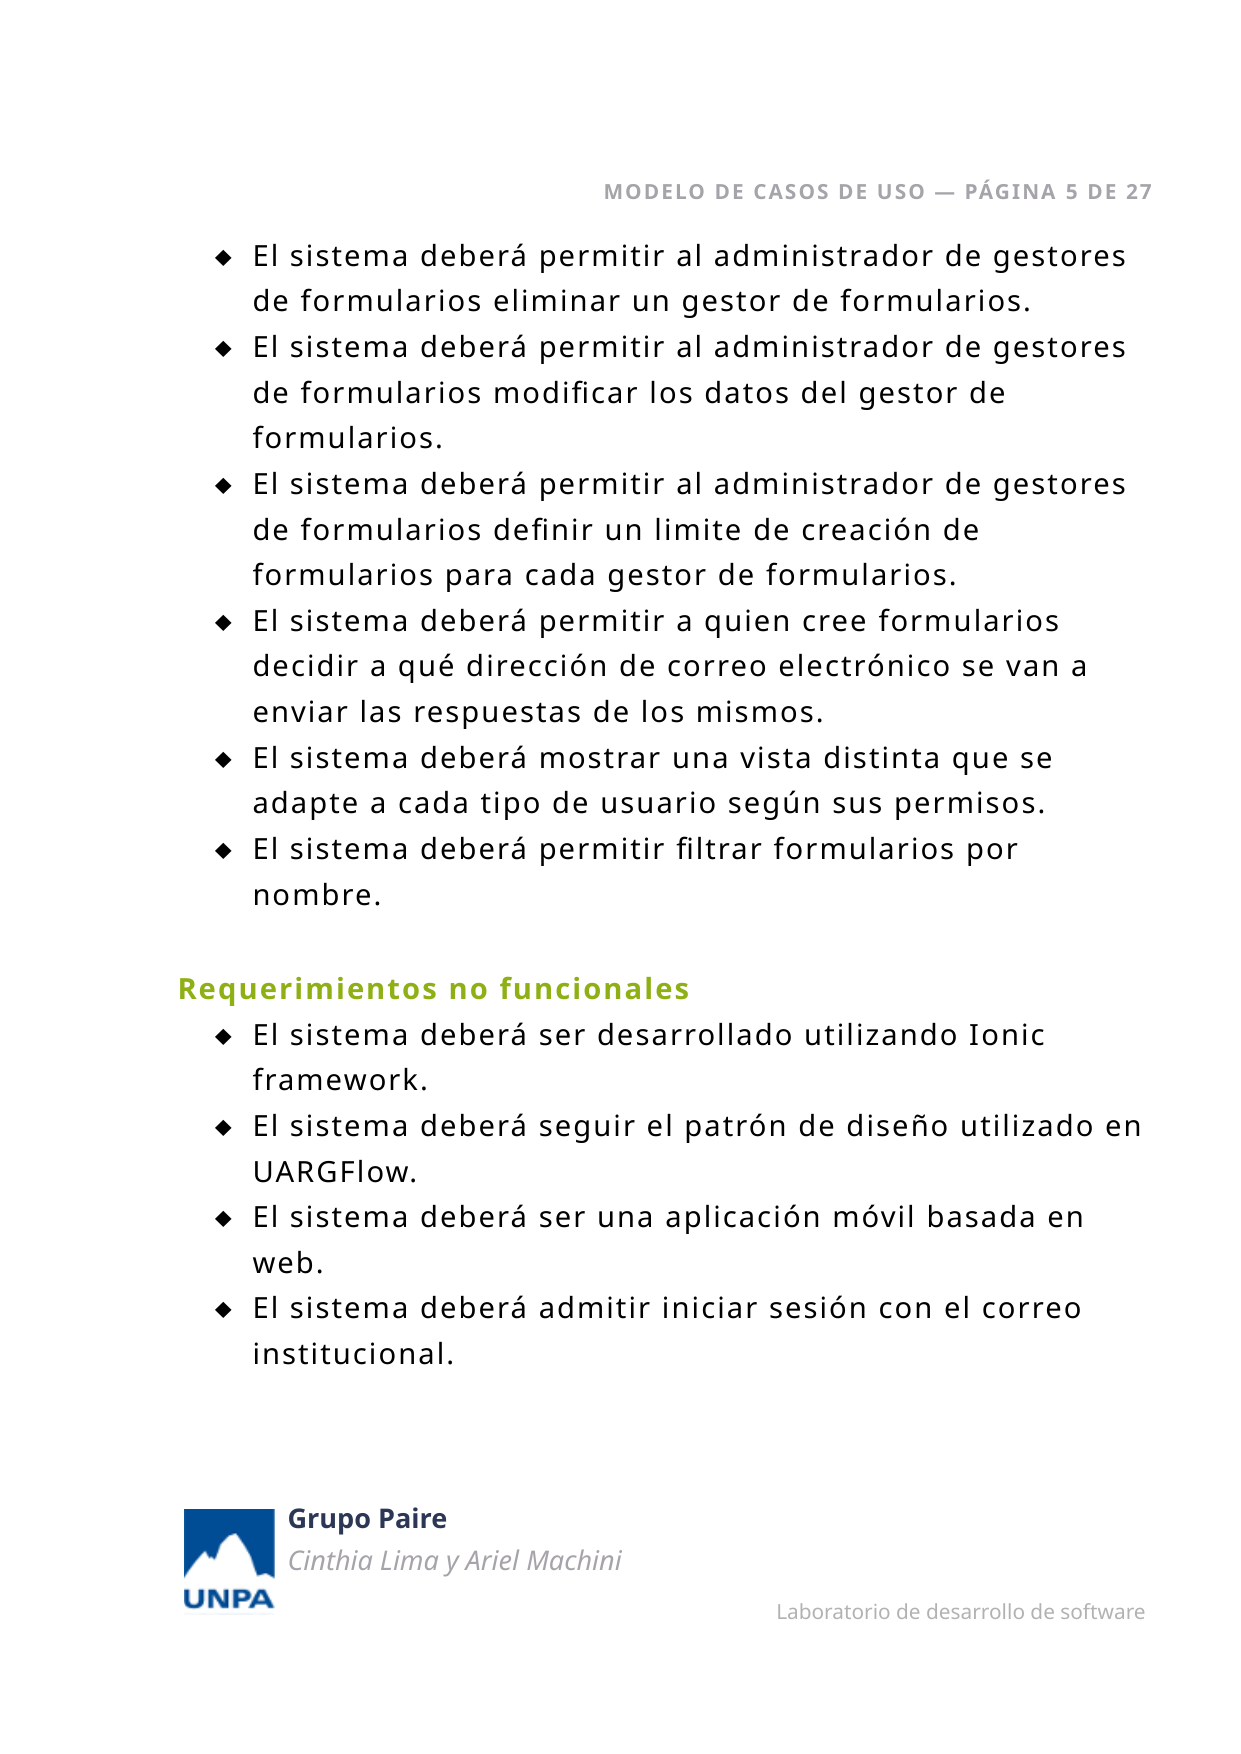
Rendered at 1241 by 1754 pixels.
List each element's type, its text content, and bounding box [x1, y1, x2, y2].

list El sistema deberá permitir a quien cree formularios decidir a qué dirección de correo electrónico se van a enviar las respuestas de los mismos. [215, 600, 1152, 731]
picture [184, 1509, 275, 1615]
list El sistema deberá permitir al administrador de gestores de formularios modificar los datos del gestor de formularios. [215, 326, 1152, 457]
list El sistema deberá admitir iniciar sesión con el correo institucional. [215, 1288, 1152, 1373]
list El sistema deberá permitir al administrador de gestores de formularios definir un limite de creación de formularios para cada gestor de formularios. [215, 463, 1152, 594]
list El sistema deberá permitir filtrar formularios por nombre. [215, 828, 1152, 913]
list El sistema deberá mostrar una vista distinta que se adapte a cada tipo de usuario según sus permisos. [215, 737, 1152, 822]
list El sistema deberá ser una aplicación móvil basada en web. [215, 1197, 1152, 1282]
list El sistema deberá seguir el patrón de diseño utilizado en UARGFlow. [215, 1105, 1152, 1191]
list El sistema deberá ser desarrollado utilizando Ionic framework. [215, 1014, 1152, 1099]
text Requerimientos no funcionales [177, 968, 1152, 1008]
list El sistema deberá permitir al administrador de gestores de formularios eliminar un gestor de formularios. [215, 235, 1152, 320]
